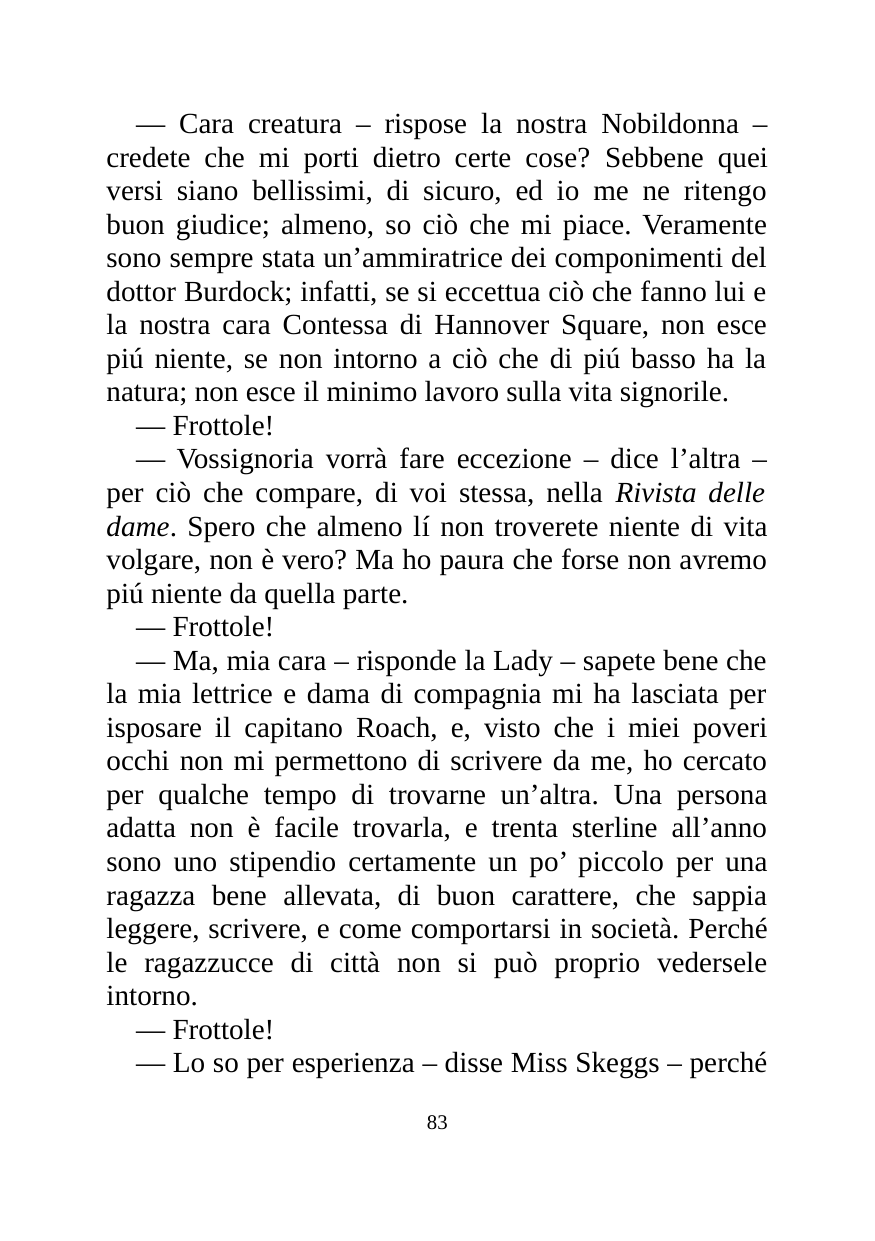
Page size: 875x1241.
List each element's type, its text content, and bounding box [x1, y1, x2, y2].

text — Cara creatura ‒ rispose la nostra Nobildonna ‒ credete che mi porti dietro certe cose? Sebbene quei versi siano bellissimi, di sicuro, ed io me ne ritengo buon giudice; almeno, so ciò che mi piace. Veramente sono sempre stata un’ammiratrice dei componimenti del dottor Burdock; infatti, se si eccettua ciò che fanno lui e la nostra cara Contessa di Hannover Square, non esce piú niente, se non intorno a ciò che di piú basso ha la natura; non esce il minimo lavoro sulla vita signorile. [106, 106, 768, 408]
text — Vossignoria vorrà fare eccezione ‒ dice l’altra ‒ per ciò che compare, di voi stessa, nella Rivista delle dame. Spero che almeno lí non troverete niente di vita volgare, non è vero? Ma ho paura che forse non avremo piú niente da quella parte. [106, 442, 768, 609]
text — Frottole! [106, 1012, 768, 1045]
text — Ma, mia cara ‒ risponde la Lady ‒ sapete bene che la mia lettrice e dama di compagnia mi ha lasciata per isposare il capitano Roach, e, visto che i miei poveri occhi non mi permettono di scrivere da me, ho cercato per qualche tempo di trovarne un’altra. Una persona adatta non è facile trovarla, e trenta sterline all’anno sono uno stipendio certamente un po’ piccolo per una ragazza bene allevata, di buon carattere, che sappia leggere, scrivere, e come comportarsi in società. Perché le ragazzucce di città non si può proprio vedersele intorno. [106, 643, 768, 1012]
text — Frottole! [106, 408, 768, 442]
text — Lo so per esperienza ‒ disse Miss Skeggs ‒ perché [106, 1045, 768, 1079]
text — Frottole! [106, 609, 768, 643]
